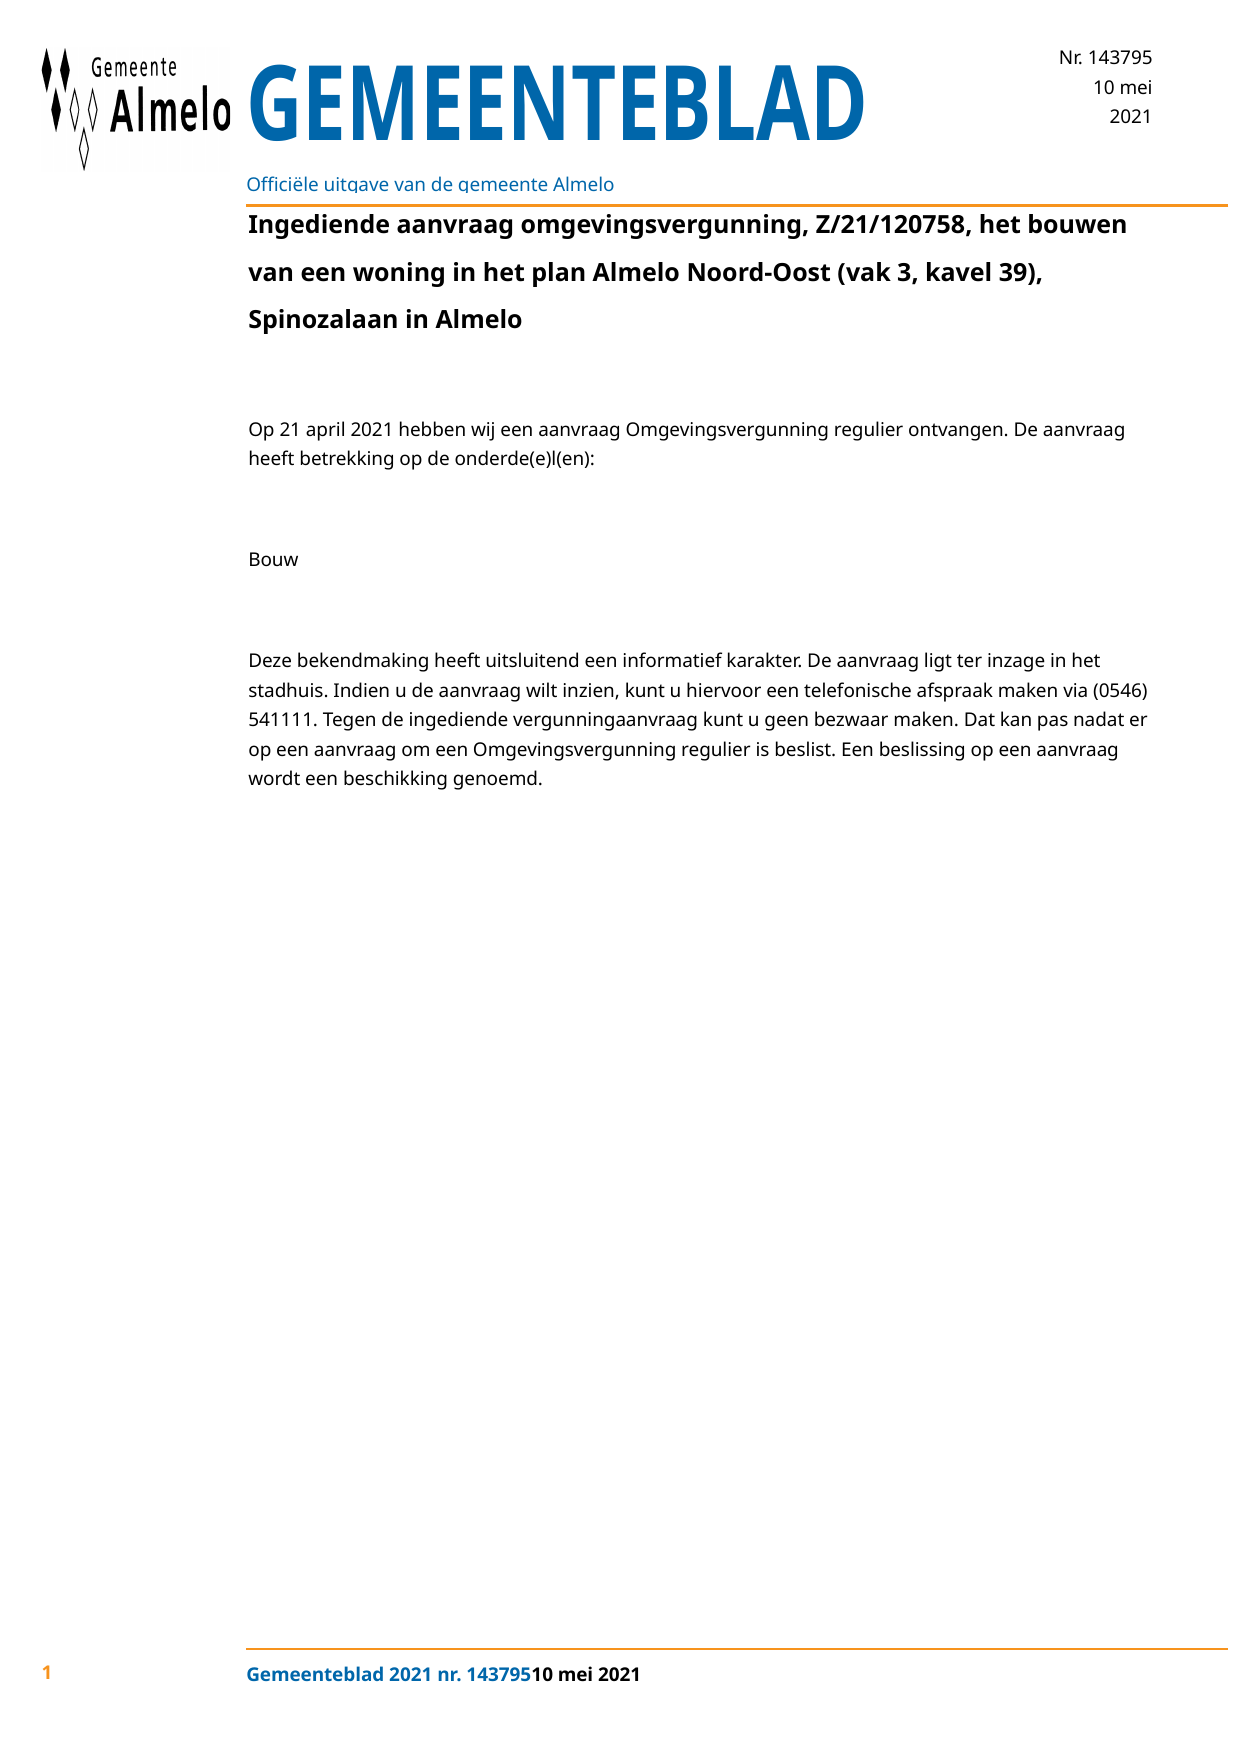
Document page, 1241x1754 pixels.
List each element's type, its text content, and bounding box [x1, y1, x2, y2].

text Bouw [248, 546, 1152, 572]
text Ingediende aanvraag omgevingsvergunning, Z/21/120758, het bouwen van een woning in het plan Almelo Noord-Oost (vak 3, kavel 39), Spinozalaan in Almelo [248, 207, 1152, 336]
text Deze bekendmaking heeft uitsluitend een informatief karakter. De aanvraag ligt ter inzage in het stadhuis. Indien u de aanvraag wilt inzien, kunt u hiervoor een telefonische afspraak maken via (0546) 541111. Tegen de ingediende vergunningaanvraag kunt u geen bezwaar maken. Dat kan pas nadat er op een aanvraag om een Omgevingsvergunning regulier is beslist. Een beslissing op een aanvraag wordt een beschikking genoemd. [248, 647, 1152, 791]
text Op 21 april 2021 hebben wij een aanvraag Omgevingsvergunning regulier ontvangen. De aanvraag heeft betrekking op de onderde(e)l(en): [248, 416, 1152, 471]
picture [41, 47, 231, 172]
